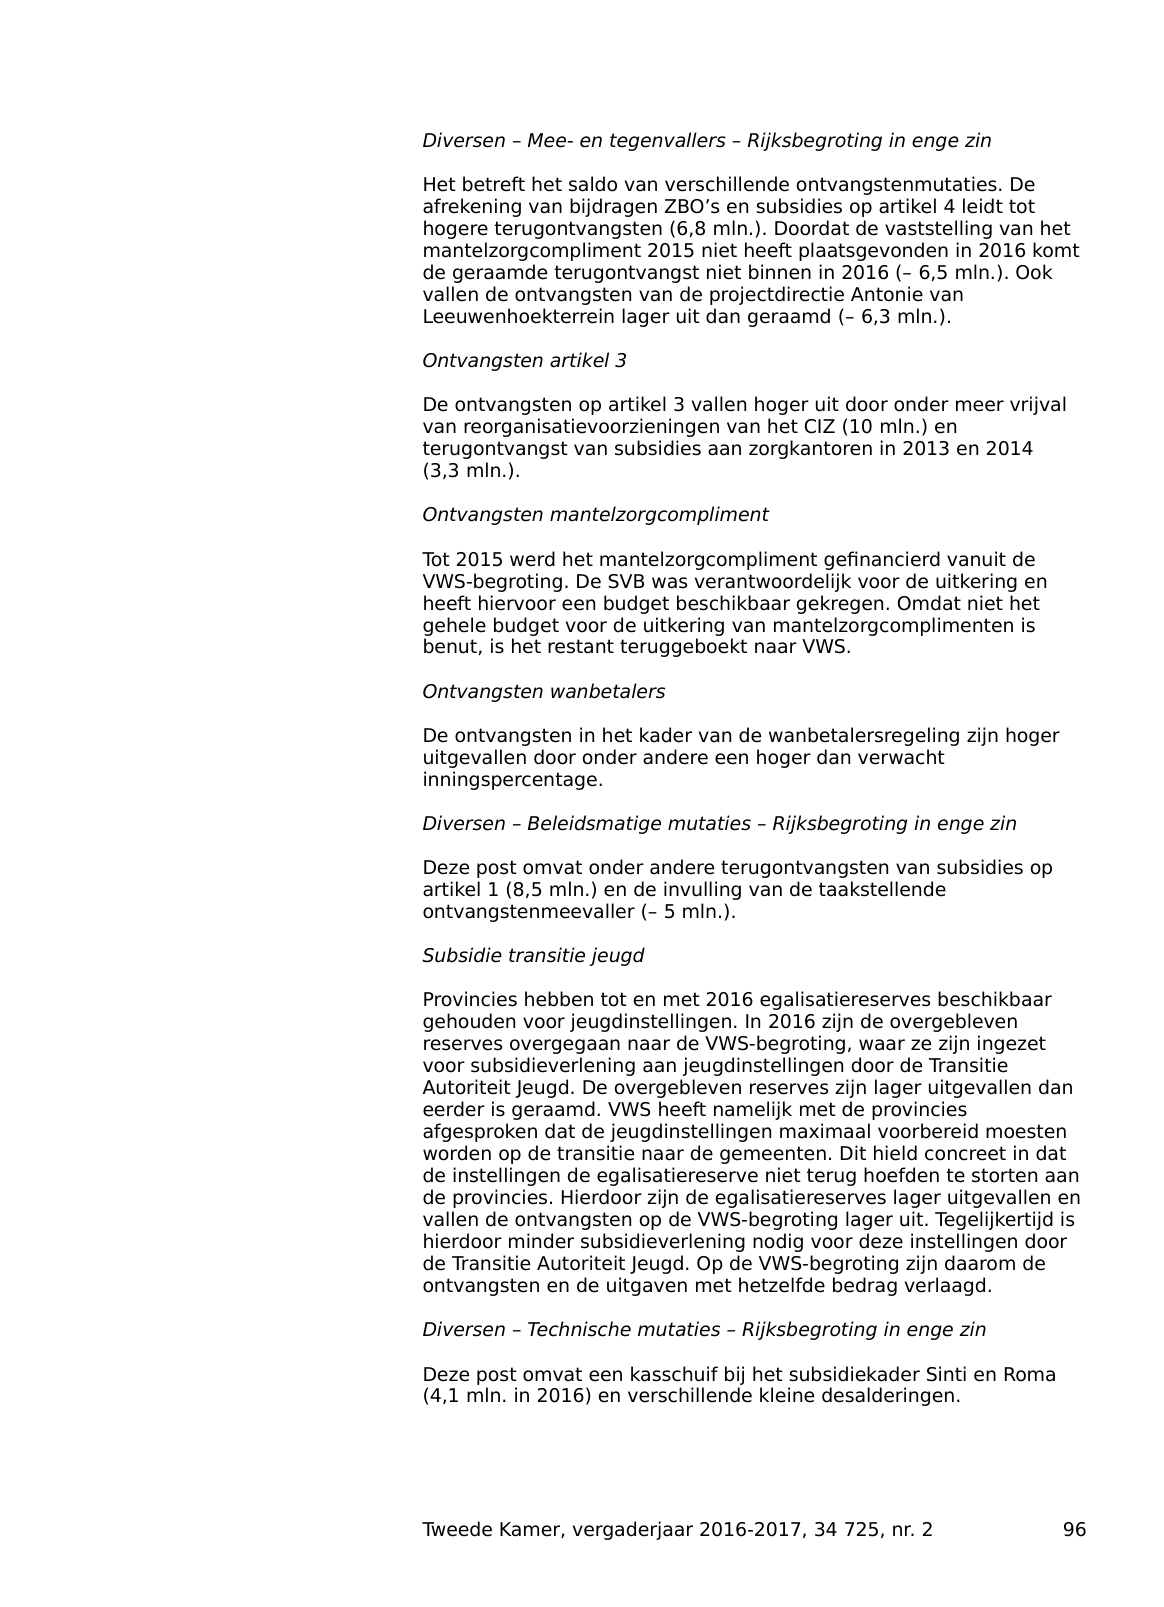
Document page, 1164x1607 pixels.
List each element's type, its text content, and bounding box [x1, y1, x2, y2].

text Tot 2015 werd het mantelzorgcompliment gefinancierd vanuit de VWS-begroting. De SVB was verantwoordelijk voor de uitkering en heeft hiervoor een budget beschikbaar gekregen. Omdat niet het gehele budget voor de uitkering van mantelzorgcomplimenten is benut, is het restant teruggeboekt naar VWS. [422, 548, 1087, 658]
text Deze post omvat onder andere terugontvangsten van subsidies op artikel 1 (8,5 mln.) en de invulling van de taakstellende ontvangstenmeevaller (– 5 mln.). [422, 857, 1087, 923]
subtitle Diversen – Technische mutaties – Rijksbegroting in enge zin [422, 1319, 1087, 1341]
text De ontvangsten op artikel 3 vallen hoger uit door onder meer vrijval van reorganisatievoorzieningen van het CIZ (10 mln.) en terugontvangst van subsidies aan zorgkantoren in 2013 en 2014 (3,3 mln.). [422, 394, 1087, 482]
text De ontvangsten in het kader van de wanbetalersregeling zijn hoger uitgevallen door onder andere een hoger dan verwacht inningspercentage. [422, 725, 1087, 791]
subtitle Subsidie transitie jeugd [422, 945, 1087, 967]
text Provincies hebben tot en met 2016 egalisatiereserves beschikbaar gehouden voor jeugdinstellingen. In 2016 zijn de overgebleven reserves overgegaan naar de VWS-begroting, waar ze zijn ingezet voor subsidieverlening aan jeugdinstellingen door de Transitie Autoriteit Jeugd. De overgebleven reserves zijn lager uitgevallen dan eerder is geraamd. VWS heeft namelijk met de provincies afgesproken dat de jeugdinstellingen maximaal voorbereid moesten worden op de transitie naar de gemeenten. Dit hield concreet in dat de instellingen de egalisatiereserve niet terug hoefden te storten aan de provincies. Hierdoor zijn de egalisatiereserves lager uitgevallen en vallen de ontvangsten op de VWS-begroting lager uit. Tegelijkertijd is hierdoor minder subsidieverlening nodig voor deze instellingen door de Transitie Autoriteit Jeugd. Op de VWS-begroting zijn daarom de ontvangsten en de uitgaven met hetzelfde bedrag verlaagd. [422, 989, 1087, 1297]
text Het betreft het saldo van verschillende ontvangstenmutaties. De afrekening van bijdragen ZBO’s en subsidies op artikel 4 leidt tot hogere terugontvangsten (6,8 mln.). Doordat de vaststelling van het mantelzorgcompliment 2015 niet heeft plaatsgevonden in 2016 komt de geraamde terugontvangst niet binnen in 2016 (– 6,5 mln.). Ook vallen de ontvangsten van de projectdirectie Antonie van Leeuwenhoekterrein lager uit dan geraamd (– 6,3 mln.). [422, 174, 1087, 328]
text Deze post omvat een kasschuif bij het subsidiekader Sinti en Roma (4,1 mln. in 2016) en verschillende kleine desalderingen. [422, 1363, 1087, 1407]
subtitle Ontvangsten artikel 3 [422, 350, 1087, 372]
subtitle Ontvangsten mantelzorgcompliment [422, 504, 1087, 526]
subtitle Diversen – Mee- en tegenvallers – Rijksbegroting in enge zin [422, 130, 1087, 152]
subtitle Ontvangsten wanbetalers [422, 681, 1087, 703]
subtitle Diversen – Beleidsmatige mutaties – Rijksbegroting in enge zin [422, 813, 1087, 835]
